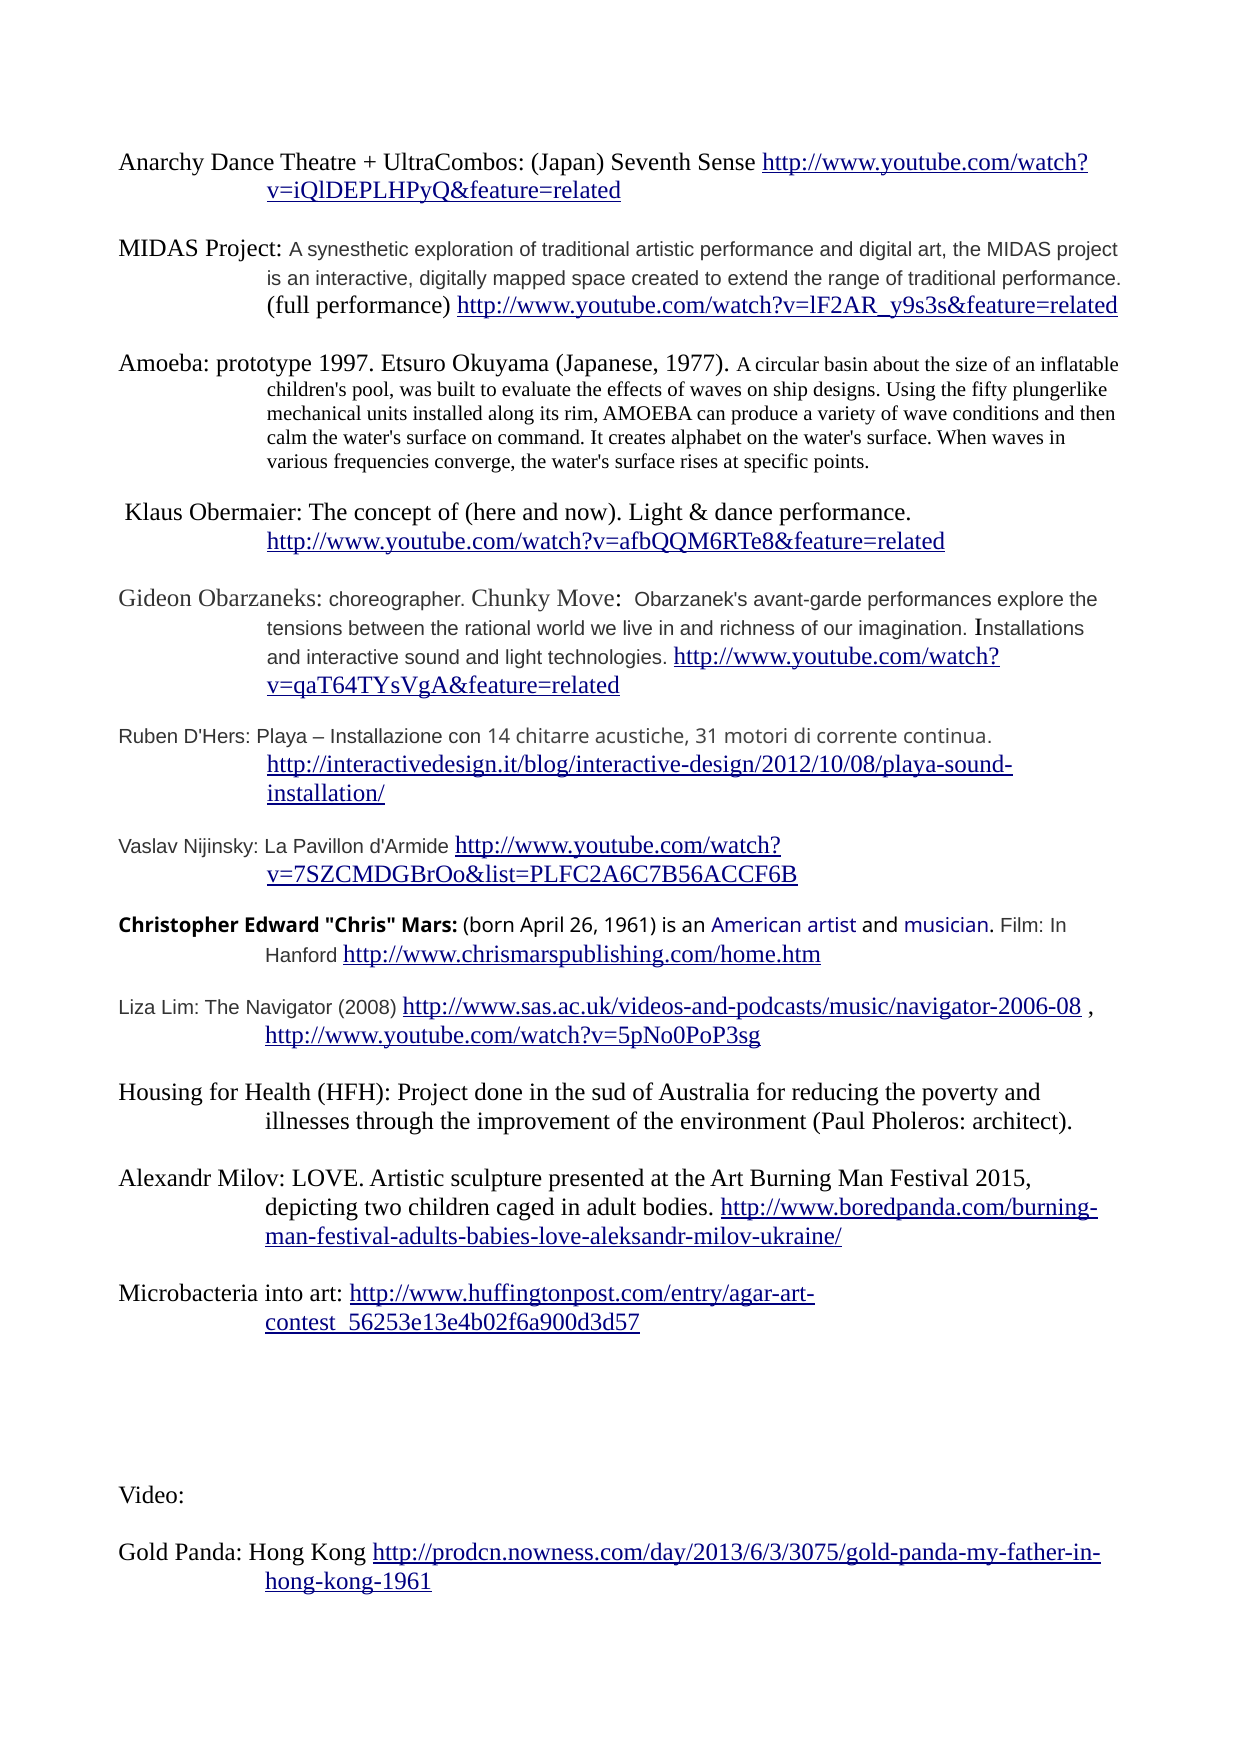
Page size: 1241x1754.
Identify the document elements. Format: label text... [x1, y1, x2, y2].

text Housing for Health (HFH): Project done in the sud of Australia for reducing the poverty and illnesses through the improvement of the environment (Paul Pholeros: architect). [118, 1077, 1122, 1135]
text Amoeba: prototype 1997. Etsuro Okuyama (Japanese, 1977). A circular basin about the size of an inflatable children's pool, was built to evaluate the effects of waves on ship designs. Using the fifty plungerlike mechanical units installed along its rim, AMOEBA can produce a variety of wave conditions and then calm the water's surface on command. It creates alphabet on the water's surface. When waves in various frequencies converge, the water's surface rises at specific points. [118, 348, 1122, 473]
text Gold Panda: Hong Kong http://prodcn.nowness.com/day/2013/6/3/3075/gold-panda-my-father-in-hong-kong-1961 [118, 1537, 1122, 1595]
text Alexandr Milov: LOVE. Artistic sculpture presented at the Art Burning Man Festival 2015, depicting two children caged in adult bodies. http://www.boredpanda.com/burning-man-festival-adults-babies-love-aleksandr-milov-ukraine/ [118, 1163, 1122, 1250]
text Gideon Obarzaneks: choreographer. Chunky Move: Obarzanek's avant-garde performances explore the tensions between the rational world we live in and richness of our imagination. Installations and interactive sound and light technologies. http://www.youtube.com/watch?v=qaT64TYsVgA&feature=related [118, 583, 1122, 698]
text Liza Lim: The Navigator (2008) http://www.sas.ac.uk/videos-and-podcasts/music/navigator-2006-08 , http://www.youtube.com/watch?v=5pNo0PoP3sg [118, 991, 1122, 1048]
text Microbacteria into art: http://www.huffingtonpost.com/entry/agar-art-contest_56253e13e4b02f6a900d3d57 [118, 1278, 1122, 1336]
text Christopher Edward "Chris" Mars: (born April 26, 1961) is an American artist and musician. Film: In Hanford http://www.chrismarspublishing.com/home.htm [118, 911, 1122, 968]
text Ruben D'Hers: Playa – Installazione con 14 chitarre acustiche, 31 motori di corrente continua. http://interactivedesign.it/blog/interactive-design/2012/10/08/playa-sound-installation/ [118, 722, 1122, 807]
text Vaslav Nijinsky: La Pavillon d'Armide http://www.youtube.com/watch?v=7SZCMDGBrOo&list=PLFC2A6C7B56ACCF6B [118, 830, 1122, 888]
text MIDAS Project: A synesthetic exploration of traditional artistic performance and digital art, the MIDAS project is an interactive, digitally mapped space created to extend the range of traditional performance. (full performance) http://www.youtube.com/watch?v=lF2AR_y9s3s&feature=related [118, 233, 1122, 319]
text Anarchy Dance Theatre + UltraCombos: (Japan) Seventh Sense http://www.youtube.com/watch?v=iQlDEPLHPyQ&feature=related [118, 147, 1122, 204]
text Video: [118, 1480, 1122, 1508]
text Klaus Obermaier: The concept of (here and now). Light & dance performance. http://www.youtube.com/watch?v=afbQQM6RTe8&feature=related [118, 497, 1122, 555]
